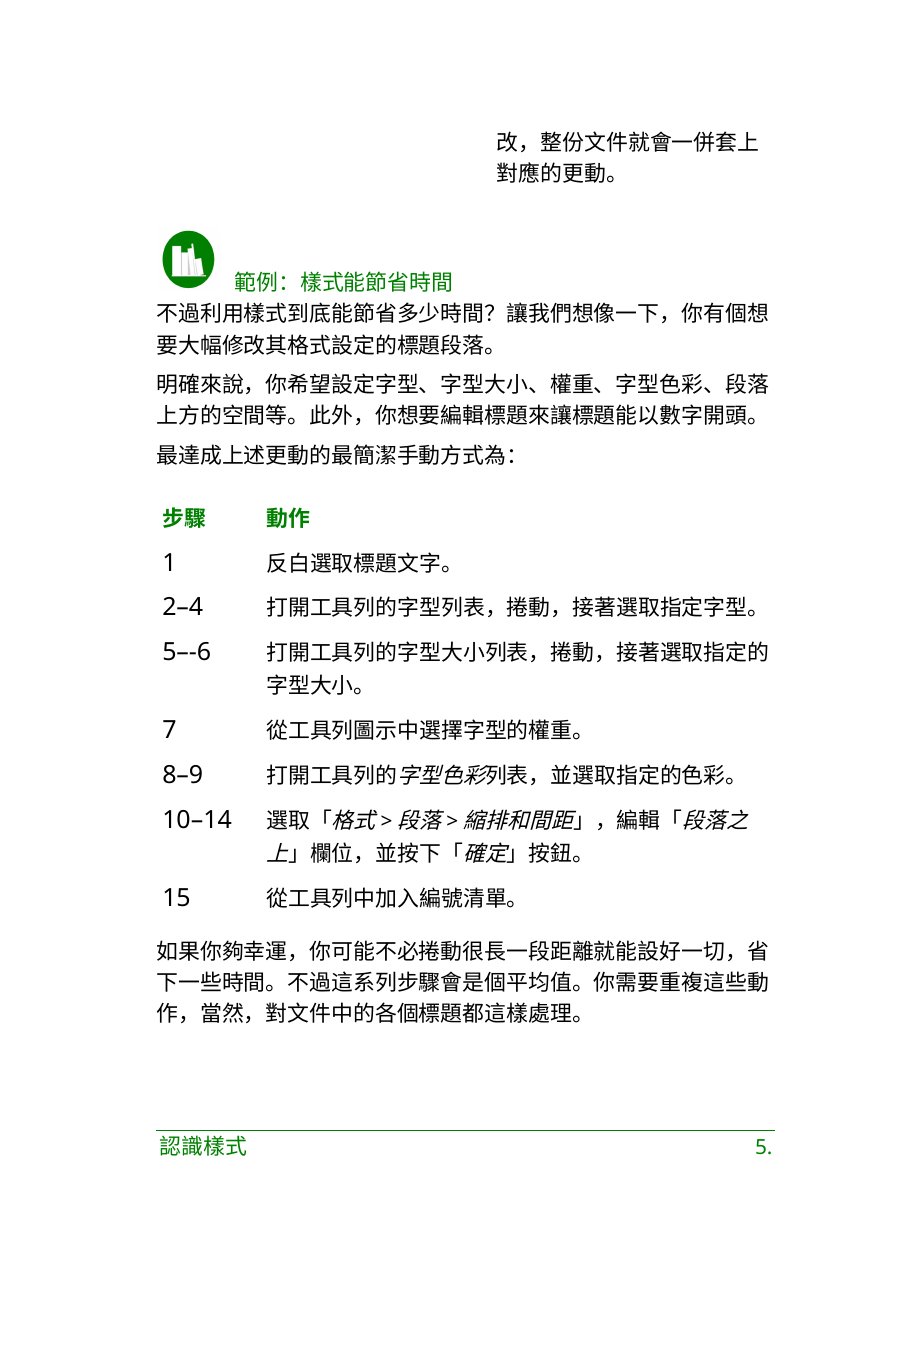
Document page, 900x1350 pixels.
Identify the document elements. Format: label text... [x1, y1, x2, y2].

subtitle 範例：樣式能節省時間 [156, 227, 775, 297]
table_cell 打開工具列的字型色彩列表，並選取指定的色彩。 [260, 751, 775, 796]
table_cell 反白選取標題文字。 [260, 539, 775, 583]
table_cell 改，整份文件就會一併套上對應的更動。 [465, 125, 775, 196]
table_cell 15 [156, 874, 260, 919]
table_cell 1 [156, 539, 260, 583]
text 不過利用樣式到底能節省多少時間？讓我們想像一下，你有個想要大幅修改其格式設定的標題段落。 [156, 297, 775, 359]
text 如果你夠幸運，你可能不必捲動很長一段距離就能設好一切，省下一些時間。不過這系列步驟會是個平均值。你需要重複這些動作，當然，對文件中的各個標題都這樣處理。 [156, 934, 775, 1028]
table_cell 2–4 [156, 583, 260, 628]
text 最達成上述更動的最簡潔手動方式為： [156, 438, 775, 470]
table_cell 從工具列圖示中選擇字型的權重。 [260, 706, 775, 751]
table_cell 7 [156, 706, 260, 751]
table_header 動作 [260, 494, 775, 538]
table_cell 選取「格式 > 段落 > 縮排和間距」，編輯「段落之上」欄位，並按下「確定」按鈕。 [260, 796, 775, 874]
table_header 步驟 [156, 494, 260, 538]
table_cell 從工具列中加入編號清單。 [260, 874, 775, 919]
table_cell 打開工具列的字型列表，捲動，接著選取指定字型。 [260, 583, 775, 628]
table_cell 10–14 [156, 796, 260, 874]
table_cell 5–-6 [156, 628, 260, 706]
table_cell [156, 125, 465, 196]
table_cell 打開工具列的字型大小列表，捲動，接著選取指定的字型大小。 [260, 628, 775, 706]
text 明確來說，你希望設定字型、字型大小、權重、字型色彩、段落上方的空間等。此外，你想要編輯標題來讓標題能以數字開頭。 [156, 368, 775, 430]
picture [157, 228, 220, 291]
table_cell 8–9 [156, 751, 260, 796]
